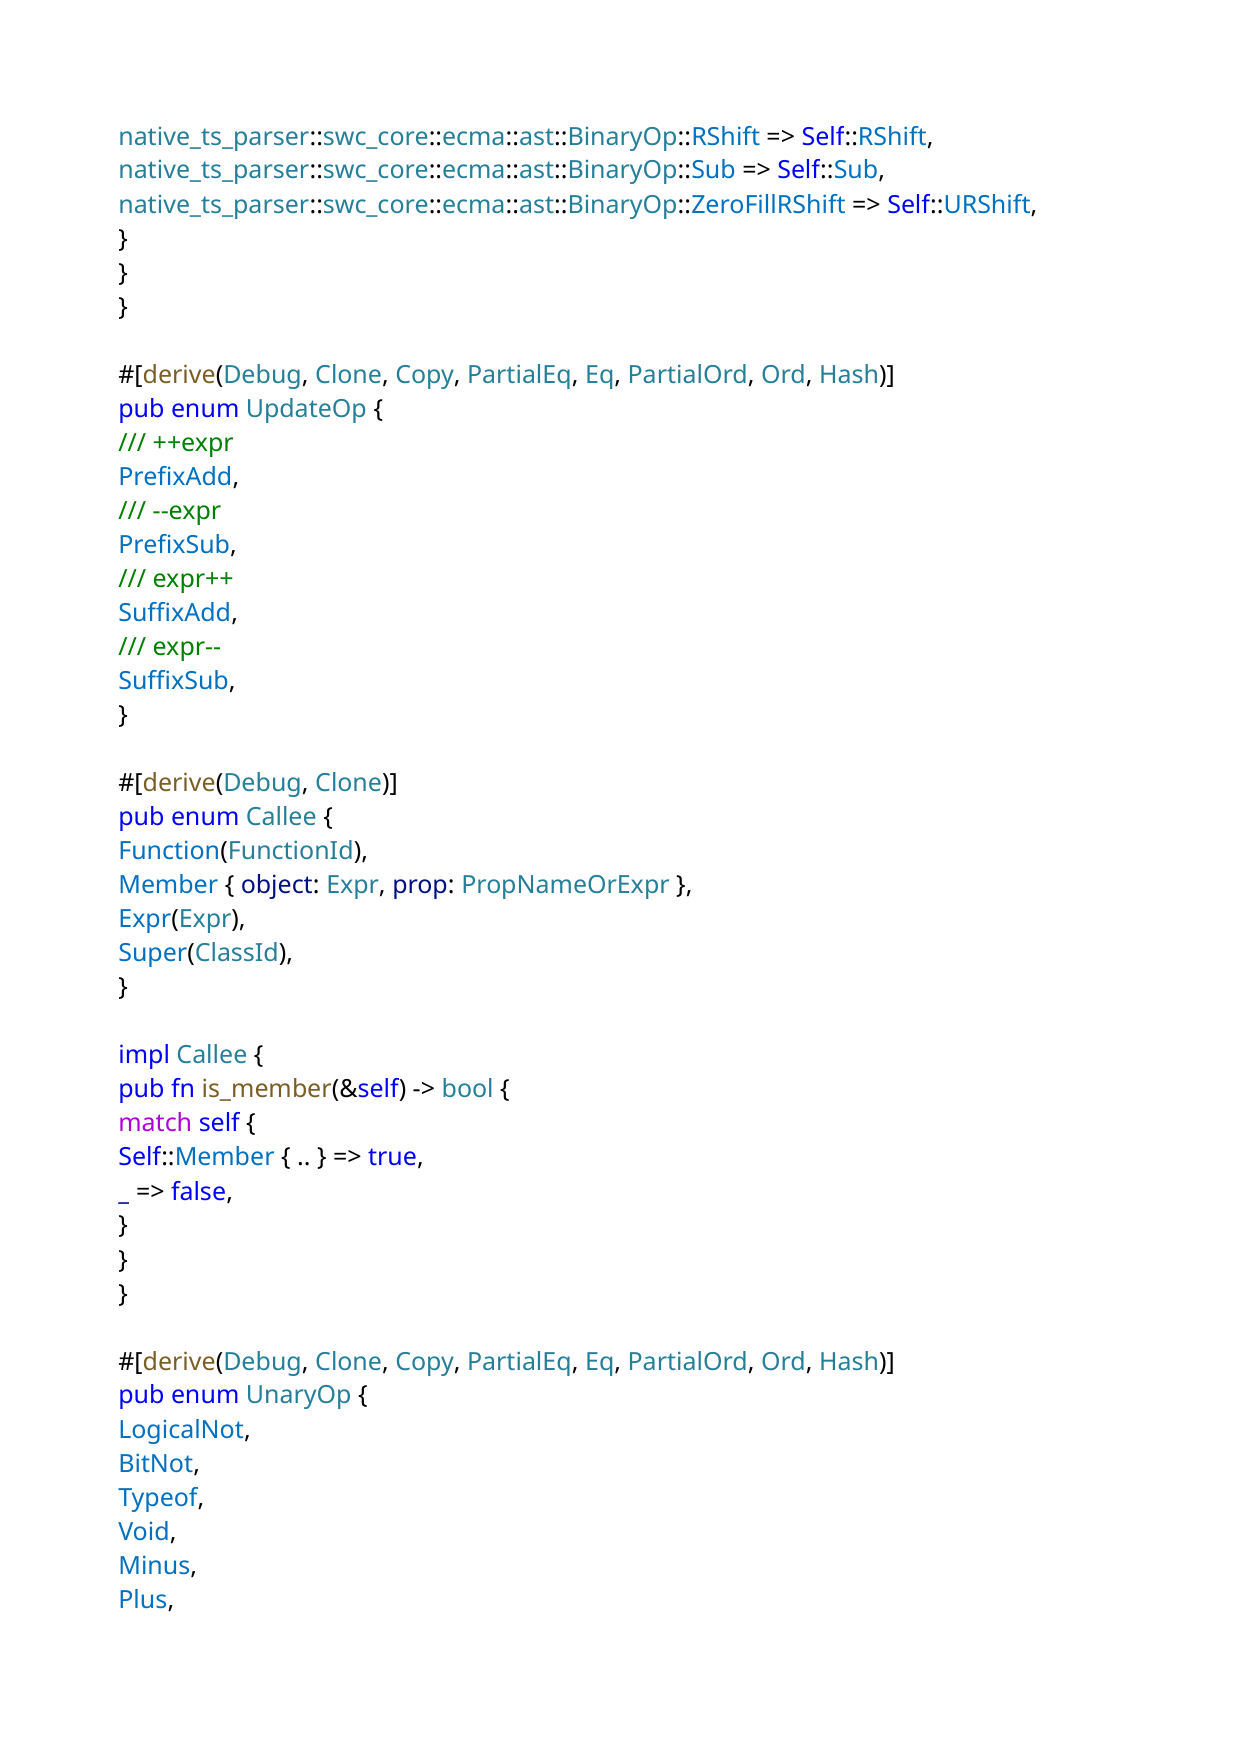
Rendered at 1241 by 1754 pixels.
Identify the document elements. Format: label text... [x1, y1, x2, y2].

text Plus, [118, 1582, 1122, 1616]
text Minus, [118, 1547, 1122, 1582]
text /// expr++ [118, 561, 1122, 595]
text /// ++expr [118, 424, 1122, 458]
text Super(ClassId), [118, 935, 1122, 969]
text } [118, 697, 1122, 731]
text } [118, 254, 1122, 288]
text #[derive(Debug, Clone, Copy, PartialEq, Eq, PartialOrd, Ord, Hash)] [118, 1343, 1122, 1377]
text Self::Member { .. } => true, [118, 1139, 1122, 1173]
text } [118, 1241, 1122, 1275]
text PrefixAdd, [118, 458, 1122, 492]
text native_ts_parser::swc_core::ecma::ast::BinaryOp::ZeroFillRShift => Self::URShift, [118, 186, 1122, 220]
text Void, [118, 1513, 1122, 1547]
text impl Callee { [118, 1037, 1122, 1071]
text pub enum UnaryOp { [118, 1377, 1122, 1411]
text } [118, 220, 1122, 254]
text _ => false, [118, 1173, 1122, 1207]
text pub enum UpdateOp { [118, 390, 1122, 424]
text BitNot, [118, 1445, 1122, 1479]
text } [118, 1275, 1122, 1309]
text /// --expr [118, 492, 1122, 527]
text Typeof, [118, 1479, 1122, 1513]
text Expr(Expr), [118, 901, 1122, 935]
text } [118, 1207, 1122, 1241]
text match self { [118, 1105, 1122, 1139]
text } [118, 288, 1122, 322]
text native_ts_parser::swc_core::ecma::ast::BinaryOp::Sub => Self::Sub, [118, 152, 1122, 186]
text SuffixSub, [118, 663, 1122, 697]
text pub enum Callee { [118, 799, 1122, 833]
text Member { object: Expr, prop: PropNameOrExpr }, [118, 867, 1122, 901]
text native_ts_parser::swc_core::ecma::ast::BinaryOp::RShift => Self::RShift, [118, 118, 1122, 152]
text SuffixAdd, [118, 595, 1122, 629]
text /// expr-- [118, 629, 1122, 663]
text LogicalNot, [118, 1411, 1122, 1445]
text #[derive(Debug, Clone)] [118, 765, 1122, 799]
text } [118, 969, 1122, 1003]
text PrefixSub, [118, 527, 1122, 561]
text pub fn is_member(&self) -> bool { [118, 1071, 1122, 1105]
text #[derive(Debug, Clone, Copy, PartialEq, Eq, PartialOrd, Ord, Hash)] [118, 356, 1122, 390]
text Function(FunctionId), [118, 833, 1122, 867]
